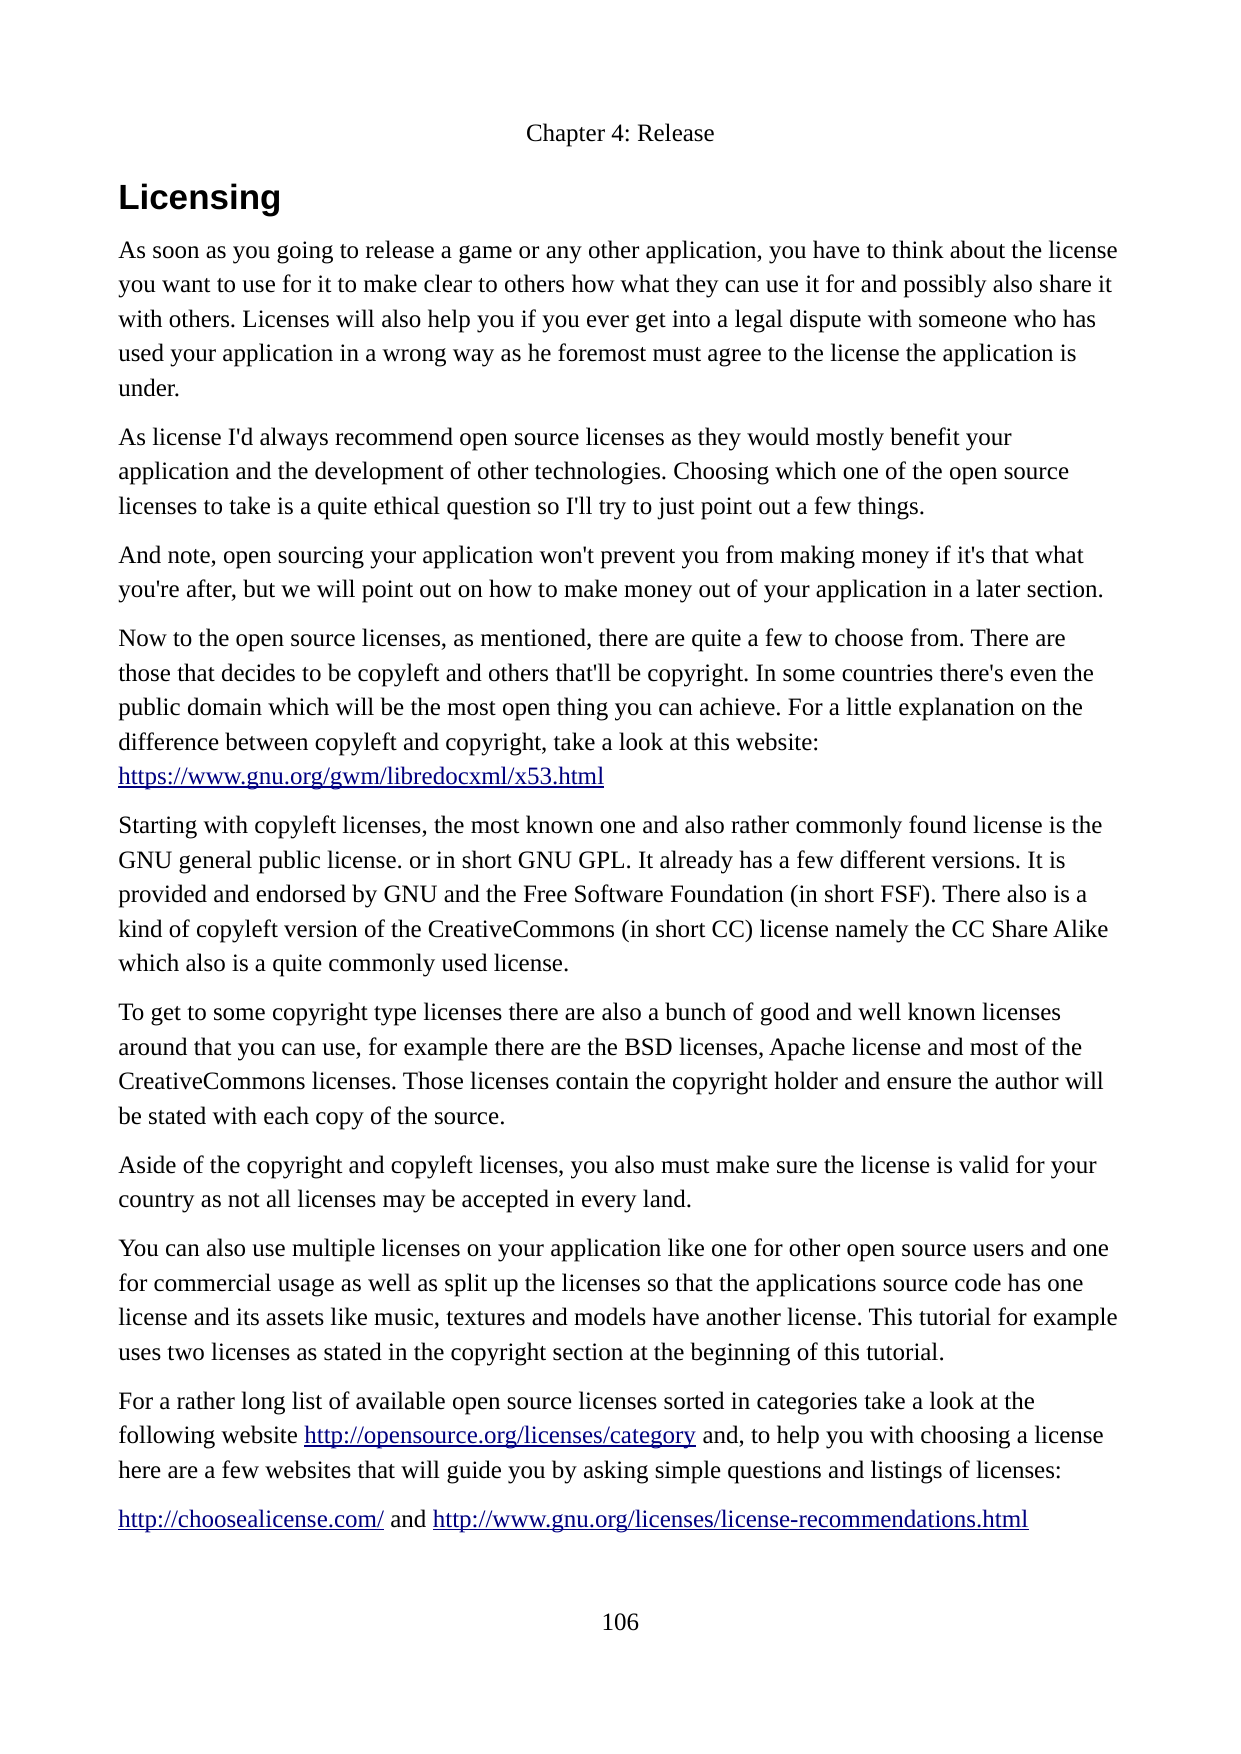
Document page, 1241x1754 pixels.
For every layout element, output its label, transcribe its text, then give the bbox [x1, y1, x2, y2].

text Starting with copyleft licenses, the most known one and also rather commonly found license is the GNU general public license. or in short GNU GPL. It already has a few different versions. It is provided and endorsed by GNU and the Free Software Foundation (in short FSF). There also is a kind of copyleft version of the CreativeCommons (in short CC) license namely the CC Share Alike which also is a quite commonly used license. [118, 810, 1122, 977]
text As license I'd always recommend open source licenses as they would mostly benefit your application and the development of other technologies. Choosing which one of the open source licenses to take is a quite ethical question so I'll try to just point out a few things. [118, 422, 1122, 519]
text Now to the open source licenses, as mentioned, there are quite a few to choose from. There are those that decides to be copyleft and others that'll be copyright. In some countries there's even the public domain which will be the most open thing you can achieve. For a little explanation on the difference between copyleft and copyright, take a look at this website: https://www.gnu.org/gwm/libredocxml/x53.html [118, 623, 1122, 790]
subtitle Licensing [118, 176, 1122, 217]
text For a rather long list of available open source licenses sorted in categories take a look at the following website http://opensource.org/licenses/category and, to help you with choosing a license here are a few websites that will guide you by asking simple questions and listings of licenses: [118, 1386, 1122, 1484]
text http://choosealicense.com/ and http://www.gnu.org/licenses/license-recommendations.html [118, 1504, 1122, 1533]
text Aside of the copyright and copyleft licenses, you also must make sure the license is valid for your country as not all licenses may be accepted in every land. [118, 1150, 1122, 1213]
text And note, open sourcing your application won't prevent you from making money if it's that what you're after, but we will point out on how to make money out of your application in a later section. [118, 540, 1122, 603]
text As soon as you going to release a game or any other application, you have to think about the license you want to use for it to make clear to others how what they can use it for and possibly also share it with others. Licenses will also help you if you ever get into a legal dispute with someone who has used your application in a wrong way as he foremost must agree to the license the application is under. [118, 235, 1122, 402]
text You can also use multiple licenses on your application like one for other open source users and one for commercial usage as well as split up the licenses so that the applications source code has one license and its assets like music, textures and models have another license. This tutorial for example uses two licenses as stated in the copyright section at the beginning of this tutorial. [118, 1233, 1122, 1366]
text To get to some copyright type licenses there are also a bunch of good and well known licenses around that you can use, for example there are the BSD licenses, Apache license and most of the CreativeCommons licenses. Those licenses contain the copyright holder and ensure the author will be stated with each copy of the source. [118, 997, 1122, 1129]
